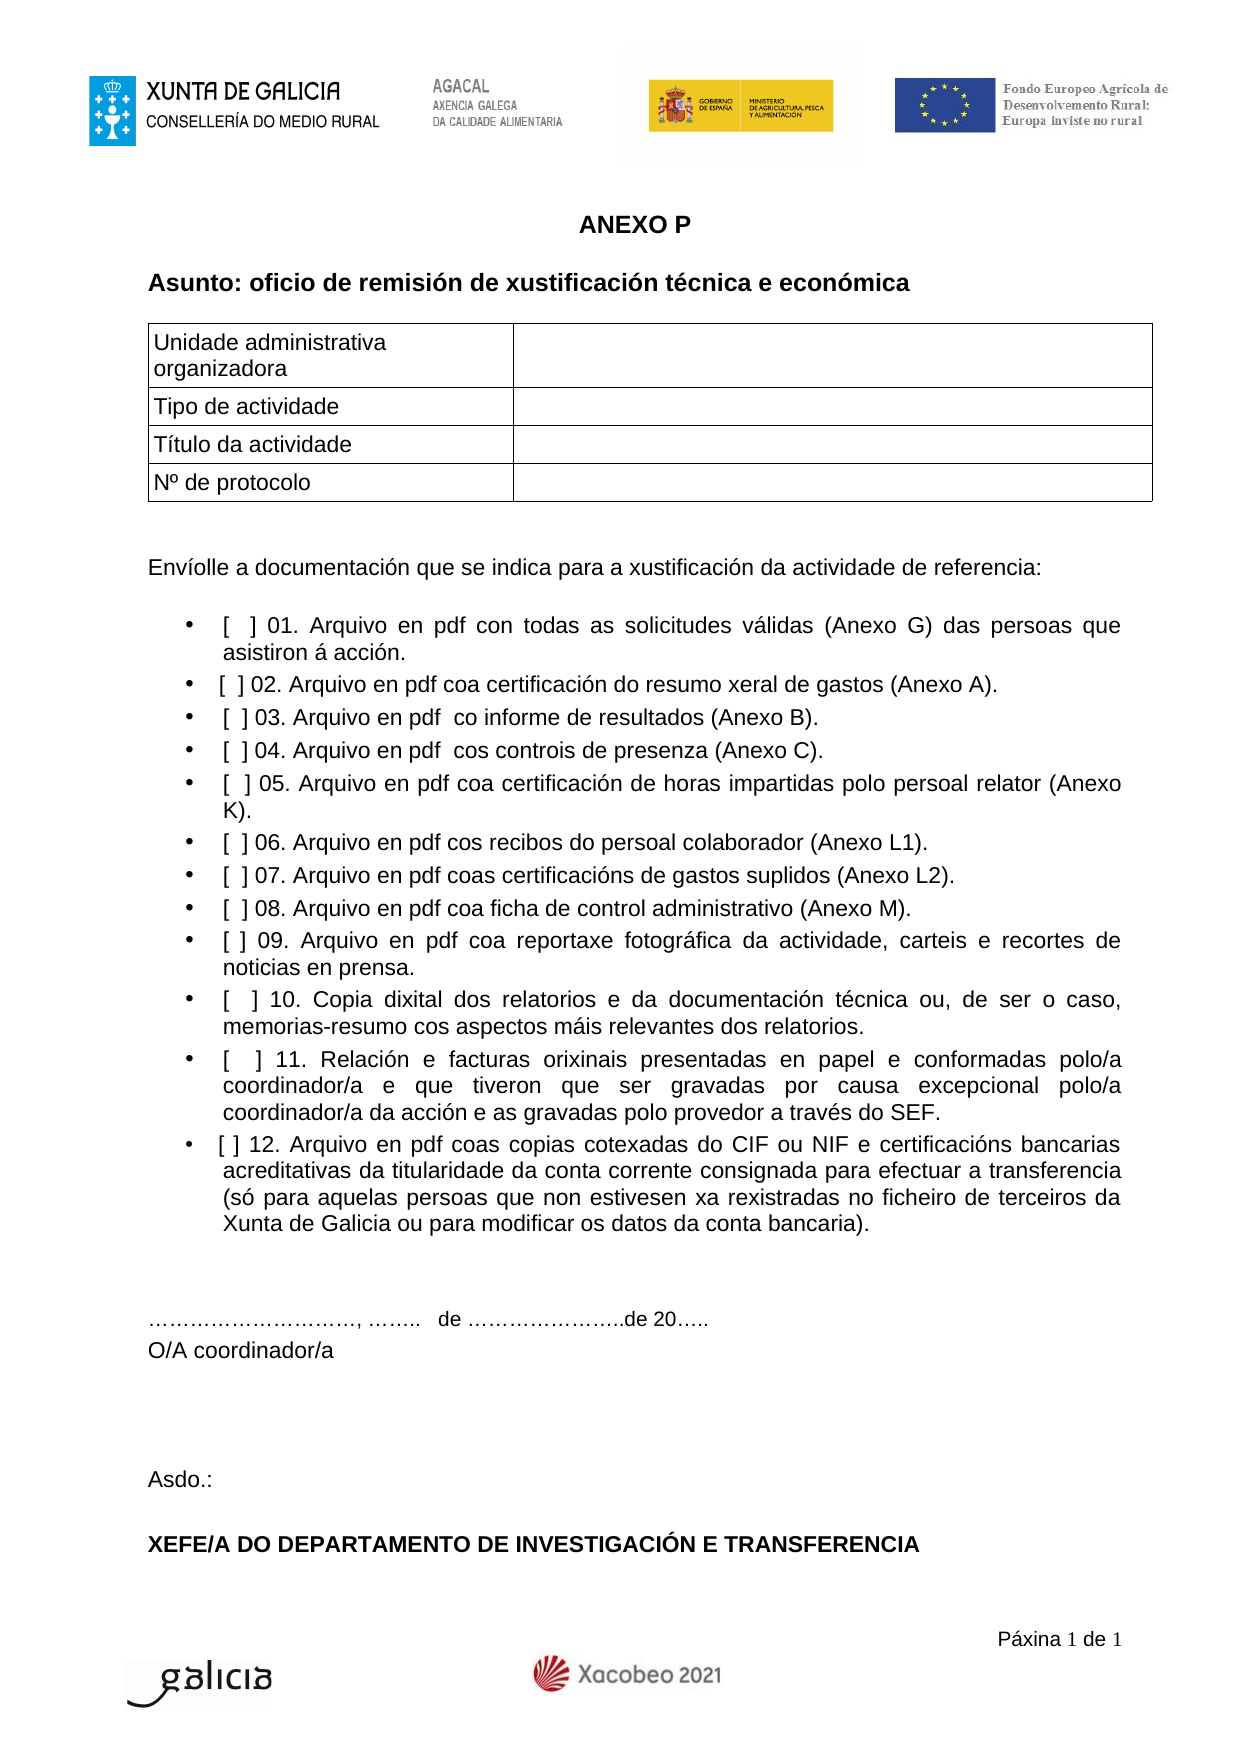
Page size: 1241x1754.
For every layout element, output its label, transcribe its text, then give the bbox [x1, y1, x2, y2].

text XEFE/A DO DEPARTAMENTO DE INVESTIGACIÓN E TRANSFERENCIA [148, 1531, 1122, 1557]
text Asunto: oficio de remisión de xustificación técnica e económica [148, 267, 1122, 296]
list [ ] 11. Relación e facturas orixinais presentadas en papel e conformadas polo/a coordinador/a e que tiveron que ser gravadas por causa excepcional polo/a coordinador/a da acción e as gravadas polo provedor a través do SEF. [185, 1046, 1122, 1125]
picture [621, 44, 862, 167]
text ANEXO P [148, 210, 1122, 239]
table_cell [514, 426, 1152, 463]
table_header Unidade administrativa organizadora [149, 324, 513, 387]
list [ ] 01. Arquivo en pdf con todas as solicitudes válidas (Anexo G) das persoas que asistiron á acción. [185, 612, 1122, 665]
table_cell Nº de protocolo [149, 464, 513, 501]
table_cell Título da actividade [149, 426, 513, 463]
picture [136, 76, 380, 146]
list [ ] 07. Arquivo en pdf coas certificacións de gastos suplidos (Anexo L2). [185, 862, 1122, 888]
picture [123, 111, 129, 118]
table_cell [514, 388, 1152, 425]
picture [887, 71, 1179, 138]
table_cell [514, 464, 1152, 501]
text Envíolle a documentación que se indica para a xustificación da actividade de referencia: [148, 553, 1122, 580]
table_cell Tipo de actividade [149, 388, 513, 425]
list [ ] 12. Arquivo en pdf coas copias cotexadas do CIF ou NIF e certificacións bancarias acreditativas da titularidade da conta corrente consignada para efectuar a transferencia (só para aquelas persoas que non estivesen xa rexistradas no ficheiro de terceiros da Xunta de Galicia ou para modificar os datos da conta bancaria). [185, 1131, 1122, 1237]
text …………………………, …….. de …………………..de 20….. [148, 1307, 1122, 1331]
picture [105, 116, 119, 138]
list [ ] 10. Copia dixital dos relatorios e da documentación técnica ou, de ser o caso, memorias-resumo cos aspectos máis relevantes dos relatorios. [185, 986, 1122, 1040]
list [ ] 05. Arquivo en pdf coa certificación de horas impartidas polo persoal relator (Anexo K). [185, 770, 1122, 823]
list [ ] 06. Arquivo en pdf cos recibos do persoal colaborador (Anexo L1). [185, 829, 1122, 856]
list [ ] 04. Arquivo en pdf cos controis de presenza (Anexo C). [185, 737, 1122, 764]
picture [124, 1660, 272, 1711]
picture [109, 106, 116, 113]
text Asdo.: [148, 1466, 1122, 1492]
list [ ] 09. Arquivo en pdf coa reportaxe fotográfica da actividade, carteis e recortes de noticias en prensa. [185, 927, 1122, 981]
list [ ] 03. Arquivo en pdf co informe de resultados (Anexo B). [185, 704, 1122, 731]
list [ ] 08. Arquivo en pdf coa ficha de control administrativo (Anexo M). [185, 894, 1122, 921]
text O/A coordinador/a [148, 1337, 1122, 1363]
picture [96, 111, 102, 118]
table_header [514, 324, 1152, 387]
picture [424, 68, 579, 138]
picture [531, 1651, 725, 1695]
list [ ] 02. Arquivo en pdf coa certificación do resumo xeral de gastos (Anexo A). [185, 671, 1122, 698]
